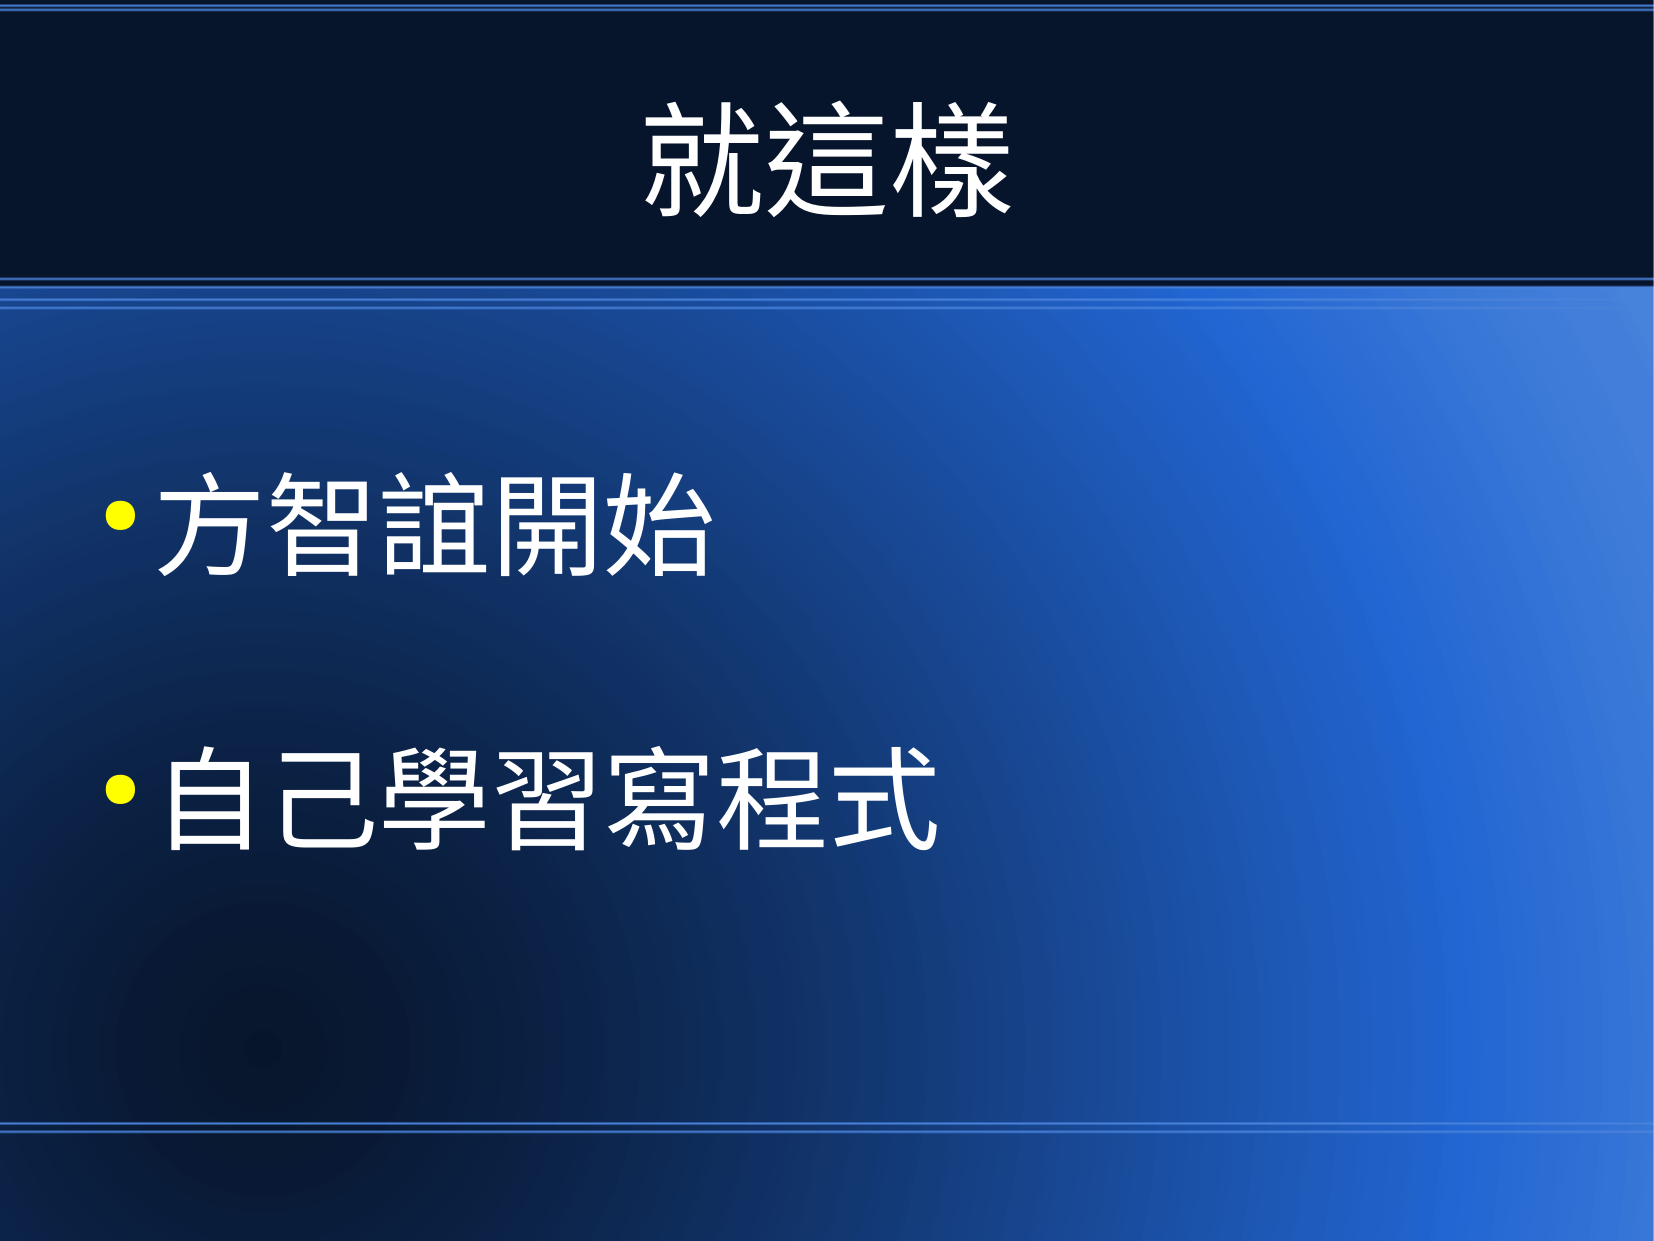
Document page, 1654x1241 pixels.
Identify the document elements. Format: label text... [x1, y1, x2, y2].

picture [0, 0, 1654, 1241]
list 方智誼開始 自己學習寫程式 [82, 355, 1571, 1241]
title 就這樣 [82, 49, 1571, 257]
